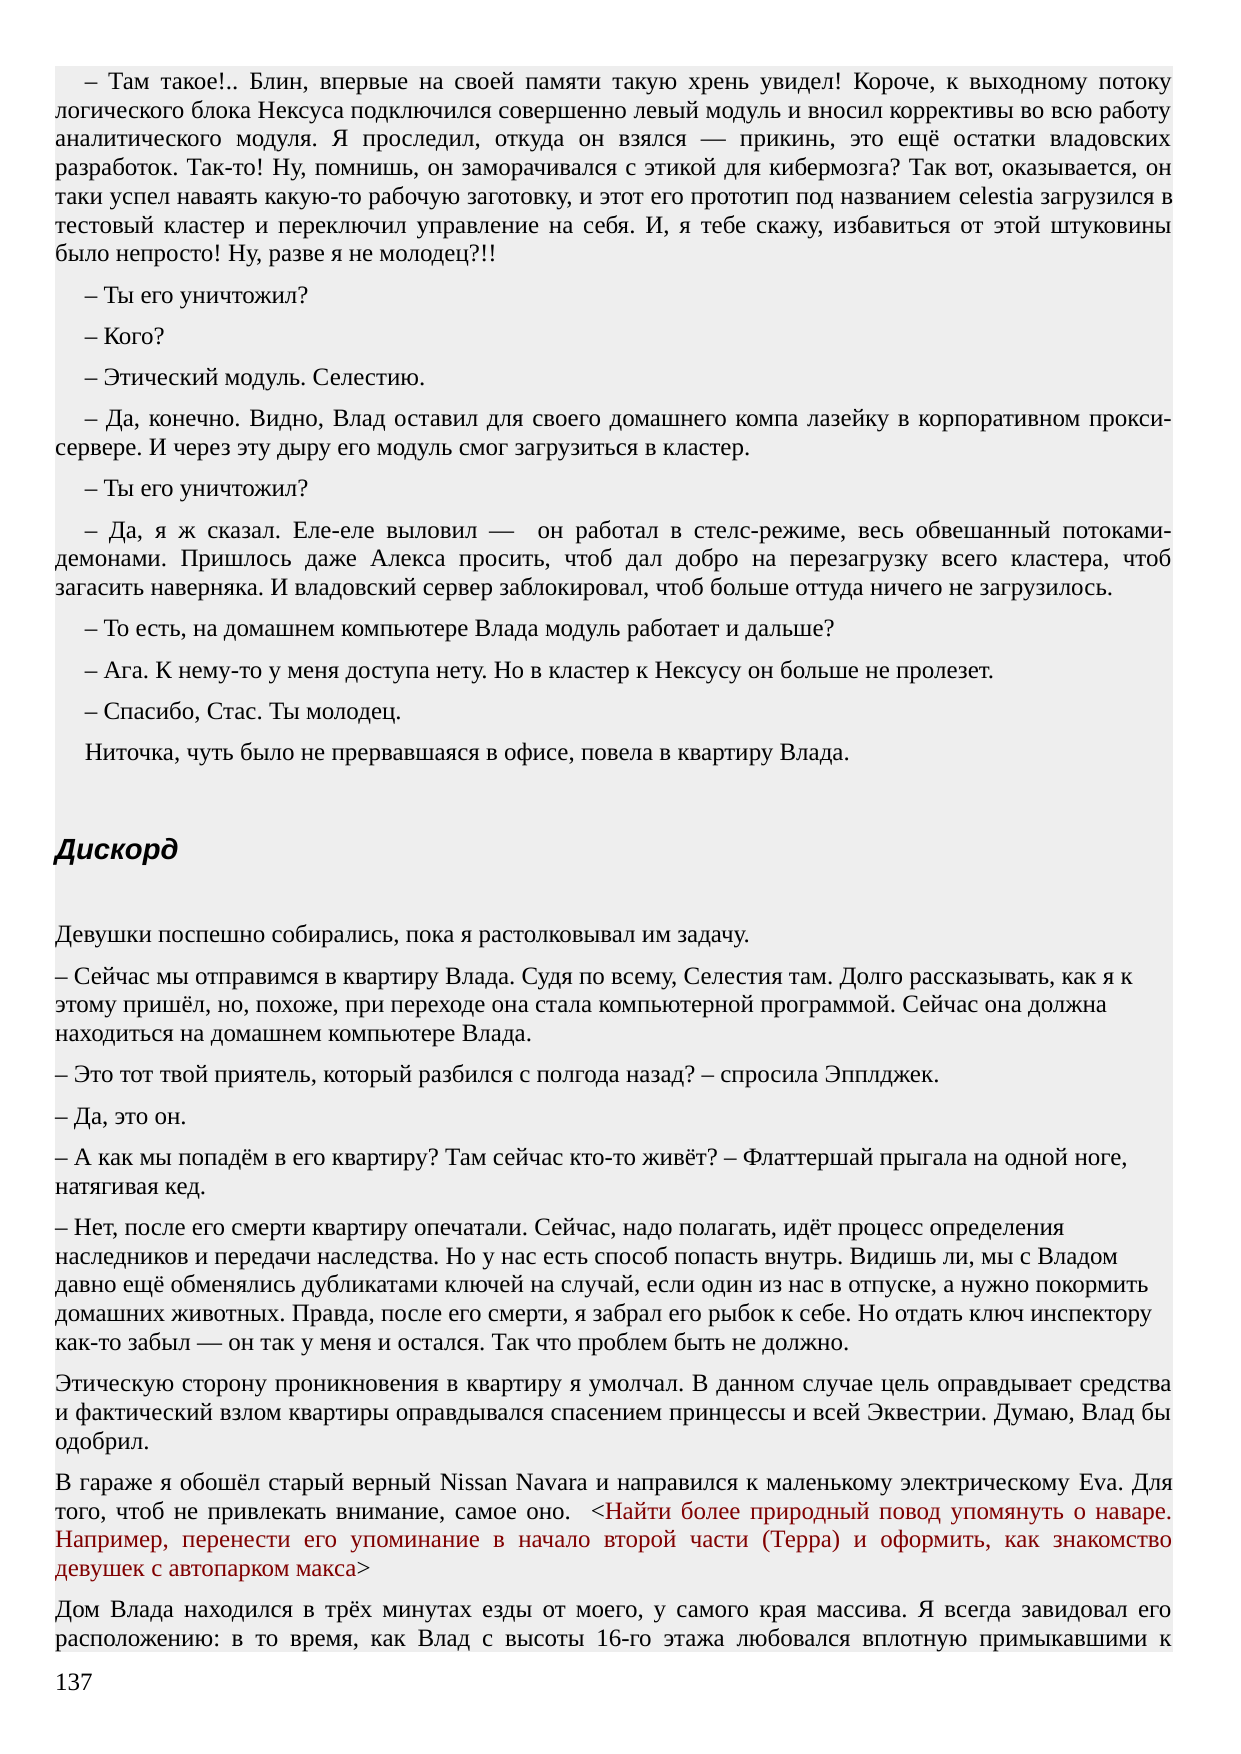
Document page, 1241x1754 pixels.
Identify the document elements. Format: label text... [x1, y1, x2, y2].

text Девушки поспешно собирались, пока я растолковывал им задачу. [55, 919, 1173, 948]
text – Кого? [55, 321, 1173, 350]
text – То есть, на домашнем компьютере Влада модуль работает и дальше? [55, 613, 1173, 642]
text – Этический модуль. Селестию. [55, 362, 1173, 391]
text В гараже я обошёл старый верный Nissan Navara и направился к маленькому электрическому Eva. Для того, чтоб не привлекать внимание, самое оно. <Найти более природный повод упомянуть о наваре. Например, перенести его упоминание в начало второй части (Терра) и оформить, как знакомство девушек с автопарком макса> [55, 1467, 1173, 1582]
text Дом Влада находился в трёх минутах езды от моего, у самого края массива. Я всегда завидовал его расположению: в то время, как Влад с высоты 16-го этажа любовался вплотную примыкавшими к [55, 1594, 1173, 1652]
text – Ты его уничтожил? [55, 280, 1173, 308]
text – Нет, после его смерти квартиру опечатали. Сейчас, надо полагать, идёт процесс определения наследников и передачи наследства. Но у нас есть способ попасть внутрь. Видишь ли, мы с Владом давно ещё обменялись дубликатами ключей на случай, если один из нас в отпуске, а нужно покормить домашних животных. Правда, после его смерти, я забрал его рыбок к себе. Но отдать ключ инспектору как-то забыл — он так у меня и остался. Так что проблем быть не должно. [55, 1212, 1173, 1356]
text – Спасибо, Стас. Ты молодец. [55, 696, 1173, 725]
text – Да, я ж сказал. Еле-еле выловил — он работал в стелс-режиме, весь обвешанный потоками-демонами. Пришлось даже Алекса просить, чтоб дал добро на перезагрузку всего кластера, чтоб загасить наверняка. И владовский сервер заблокировал, чтоб больше оттуда ничего не загрузилось. [55, 515, 1173, 601]
subtitle Дискорд [55, 832, 1173, 866]
text – А как мы попадём в его квартиру? Там сейчас кто-то живёт? – Флаттершай прыгала на одной ноге, натягивая кед. [55, 1142, 1173, 1199]
text – Ага. К нему-то у меня доступа нету. Но в кластер к Нексусу он больше не пролезет. [55, 655, 1173, 683]
text Ниточка, чуть было не прервавшаяся в офисе, повела в квартиру Влада. [55, 737, 1173, 766]
text – Сейчас мы отправимся в квартиру Влада. Судя по всему, Селестия там. Долго рассказывать, как я к этому пришёл, но, похоже, при переходе она стала компьютерной программой. Сейчас она должна находиться на домашнем компьютере Влада. [55, 961, 1173, 1047]
text – Да, это он. [55, 1101, 1173, 1129]
text – Да, конечно. Видно, Влад оставил для своего домашнего компа лазейку в корпоративном прокси-сервере. И через эту дыру его модуль смог загрузиться в кластер. [55, 403, 1173, 461]
text Этическую сторону проникновения в квартиру я умолчал. В данном случае цель оправдывает средства и фактический взлом квартиры оправдывался спасением принцессы и всей Эквестрии. Думаю, Влад бы одобрил. [55, 1368, 1173, 1454]
text – Ты его уничтожил? [55, 473, 1173, 502]
text – Там такое!.. Блин, впервые на своей памяти такую хрень увидел! Короче, к выходному потоку логического блока Нексуса подключился совершенно левый модуль и вносил коррективы во всю работу аналитического модуля. Я проследил, откуда он взялся — прикинь, это ещё остатки владовских разработок. Так-то! Ну, помнишь, он заморачивался с этикой для кибермозга? Так вот, оказывается, он таки успел наваять какую-то рабочую заготовку, и этот его прототип под названием celestia загрузился в тестовый кластер и переключил управление на себя. И, я тебе скажу, избавиться от этой штуковины было непросто! Ну, разве я не молодец?!! [55, 66, 1173, 267]
text – Это тот твой приятель, который разбился с полгода назад? – спросила Эпплджек. [55, 1059, 1173, 1088]
